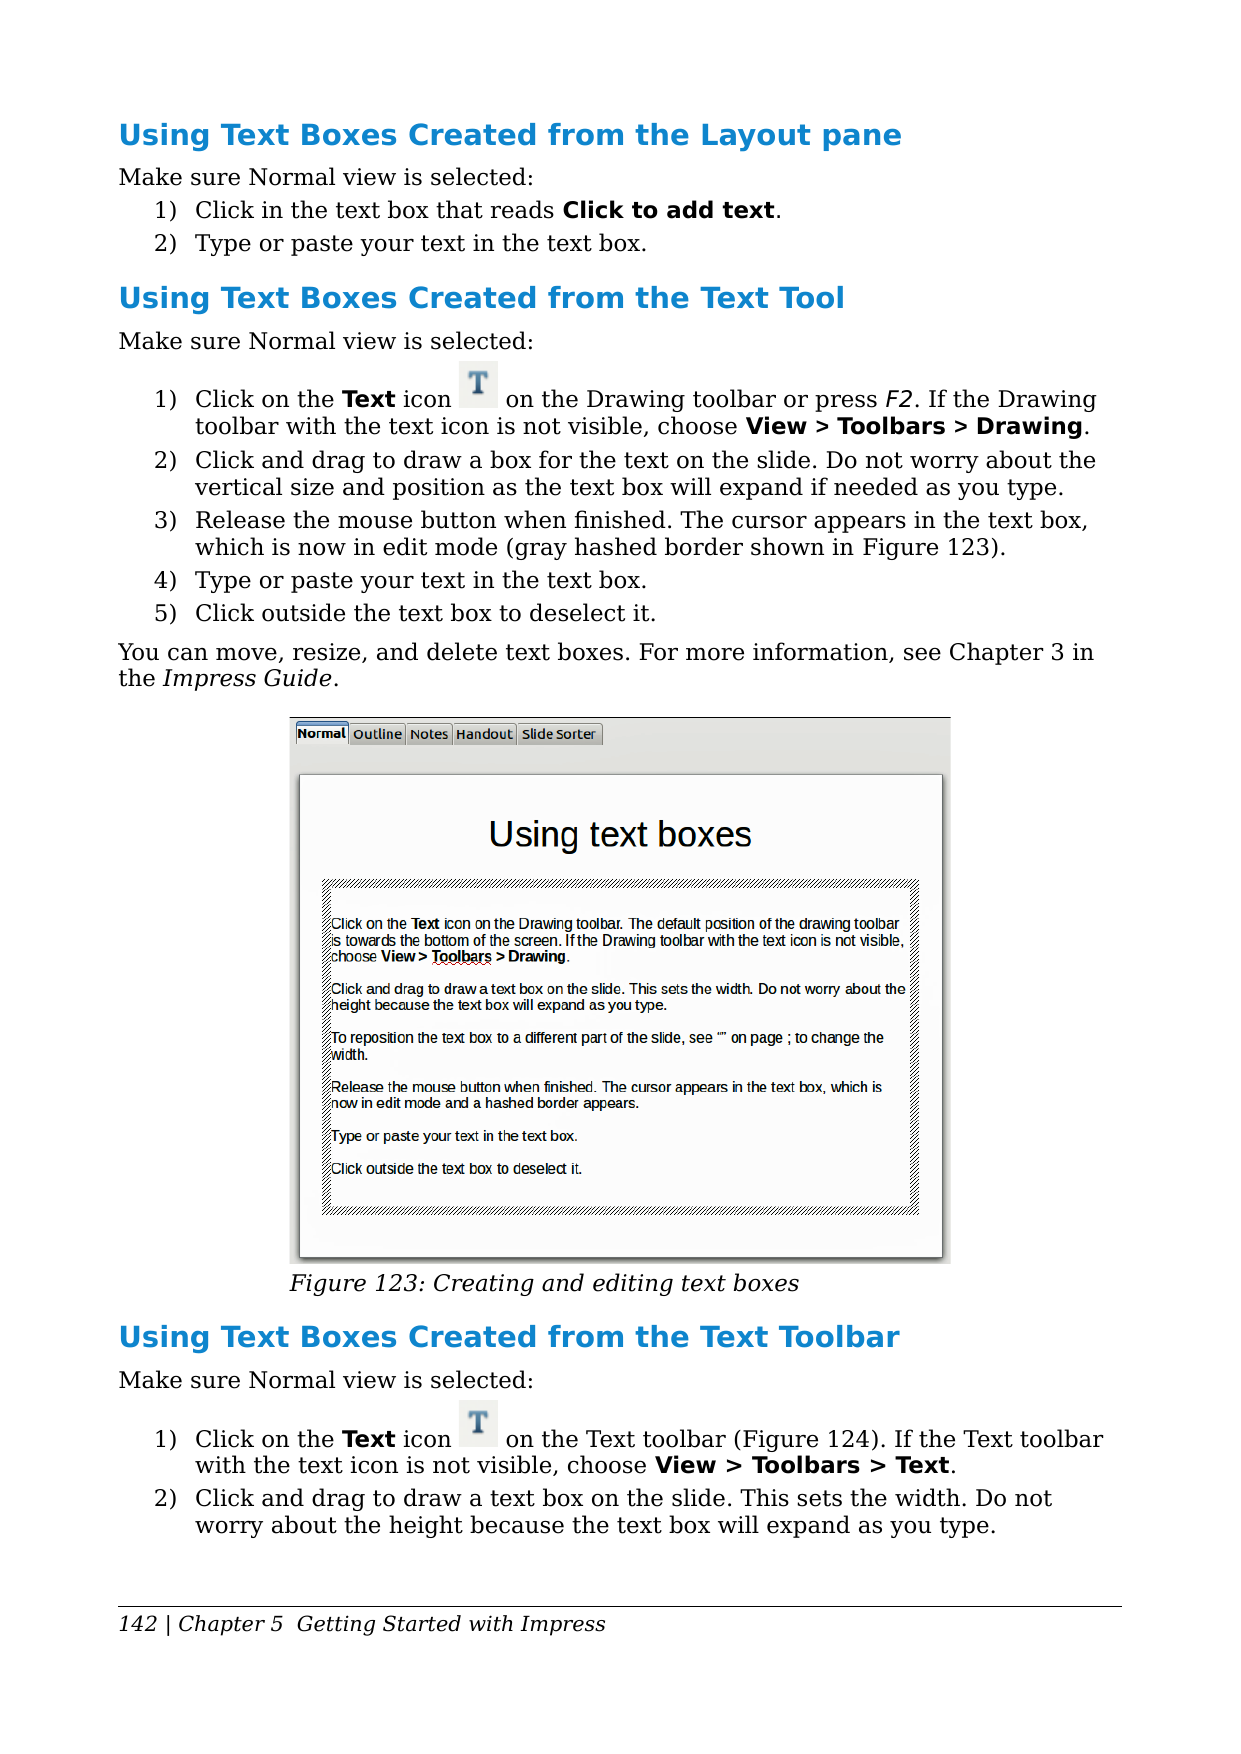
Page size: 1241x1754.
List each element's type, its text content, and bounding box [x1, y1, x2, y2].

text Figure 123: Creating and editing text boxes [289, 1270, 951, 1296]
picture [289, 717, 951, 1264]
list Type or paste your text in the text box. [177, 231, 1122, 257]
list Click and drag to draw a box for the text on the slide. Do not worry about the vertical size and position as the text box will expand if needed as you type. [177, 448, 1122, 501]
subtitle Using Text Boxes Created from the Layout pane [118, 118, 1122, 152]
list Type or paste your text in the text box. [177, 567, 1122, 593]
subtitle Using Text Boxes Created from the Text Toolbar [118, 1321, 1122, 1355]
subtitle Using Text Boxes Created from the Text Tool [118, 281, 1122, 315]
list Make sure Normal view is selected: [118, 1367, 1122, 1394]
list Release the mouse button when finished. The cursor appears in the text box, which is now in edit mode (gray hashed border shown in Figure 123). [177, 507, 1122, 561]
picture [458, 1400, 498, 1447]
list Click on the Text icon on the Text toolbar (Figure 124). If the Text toolbar with the text icon is not visible, choose View > Toolbars > Text. [177, 1400, 1122, 1479]
list Make sure Normal view is selected: [118, 328, 1122, 354]
list Click on the Text icon on the Drawing toolbar or press F2. If the Drawing toolbar with the text icon is not visible, choose View > Toolbars > Drawing. [177, 361, 1122, 441]
list Click in the text box that reads Click to add text. [177, 198, 1122, 224]
list Click and drag to draw a text box on the slide. This sets the width. Do not worry about the height because the text box will expand as you type. [177, 1485, 1122, 1539]
list Make sure Normal view is selected: [118, 164, 1122, 191]
picture [458, 361, 498, 408]
text You can move, resize, and delete text boxes. For more information, see Chapter 3 in the Impress Guide. [118, 639, 1122, 692]
list Click outside the text box to deselect it. [177, 600, 1122, 626]
